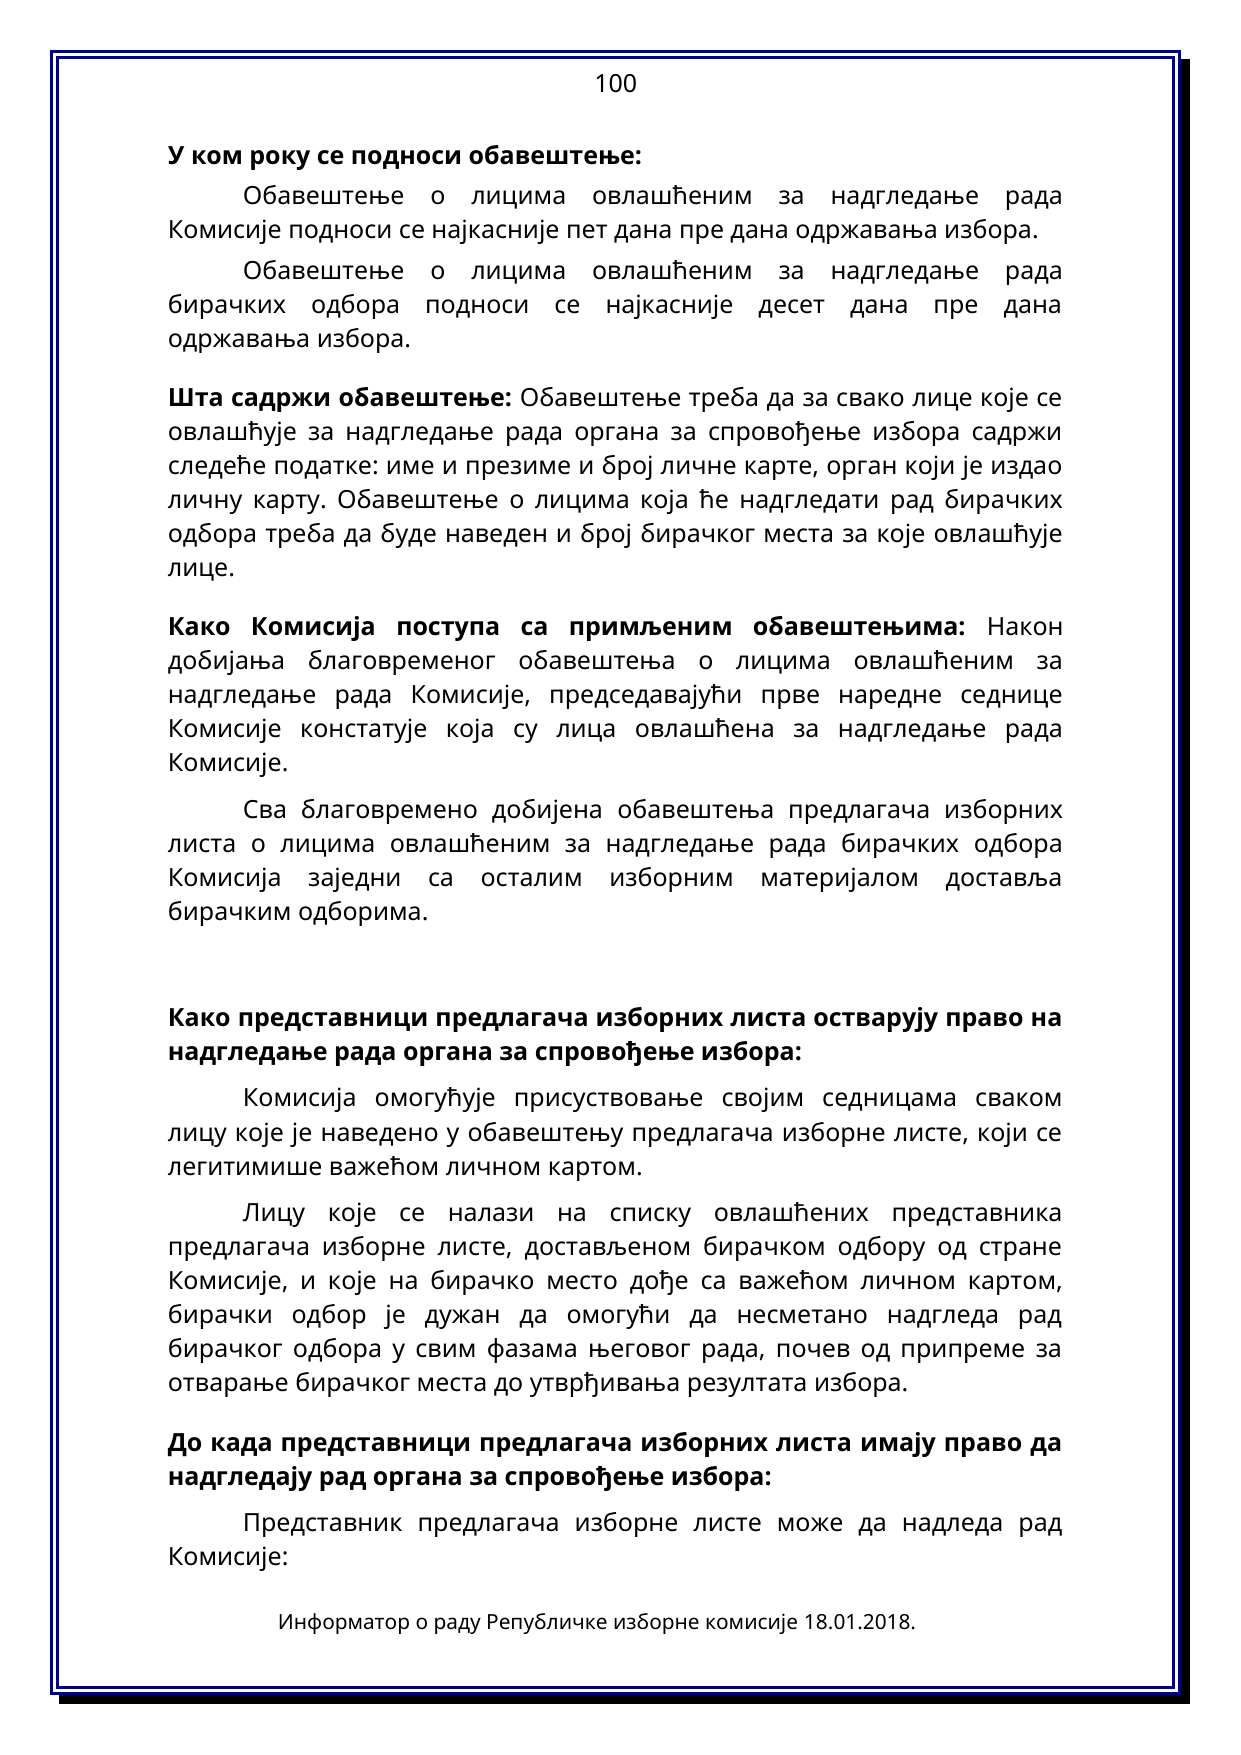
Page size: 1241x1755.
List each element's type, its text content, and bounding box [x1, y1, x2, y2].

text Представник предлагача изборне листе може да надледа рад Комисије: [168, 1505, 1063, 1573]
text Шта садржи обавештење: Обавештење треба да за свако лице које се овлашћује за надгледање рада органа за спровођење избора садржи следеће податке: име и презиме и број личне карте, орган који је издао личну карту. Обавештење о лицима која ће надгледати рад бирачких одбора треба да буде наведен и број бирачког места за које овлашћује лице. [168, 379, 1063, 584]
text Комисија омогућује присуствовање својим седницама сваком лицу које је наведено у обавештењу предлагача изборне листе, који се легитимише важећом личном картом. [168, 1080, 1063, 1182]
text До када представници предлагача изборних листа имају право да надгледају рад органа за спровођење избора: [168, 1424, 1063, 1492]
text Обавештење о лицима овлашћеним за надгледање рада Комисије подноси се најкасније пет дана пре дана одржавања избора. [168, 178, 1063, 246]
text Лицу које се налази на списку овлашћених представника предлагача изборне листе, достављеном бирачком одбору од стране Комисије, и које на бирачко место дође са важећом личном картом, бирачки одбор је дужан да омогући да несметано надгледа рад бирачког одбора у свим фазама његовог рада, почев од припреме за отварање бирачког места до утврђивања резултата избора. [168, 1195, 1063, 1399]
text Сва благовремено добијена обавештења предлагача изборних листа о лицима овлашћеним за надгледање рада бирачких одбора Комисија заједни са осталим изборним материјалом доставља бирачким одборима. [168, 792, 1063, 928]
text Како Комисија поступа са примљеним обавештењима: Након добијања благовременог обавештења о лицима овлашћеним за надгледање рада Комисије, председавајући прве наредне седнице Комисије констатује која су лица овлашћена за надгледање рада Комисије. [168, 609, 1063, 779]
text Како представници предлагача изборних листа остварују право на надгледање рада органа за спровођење избора: [168, 999, 1063, 1068]
text Обавештење о лицима овлашћеним за надгледање рада бирачких одбора подноси се најкасније десет дана пре дана одржавања избора. [168, 252, 1063, 354]
text У ком року се подноси обавештење: [168, 138, 1063, 172]
